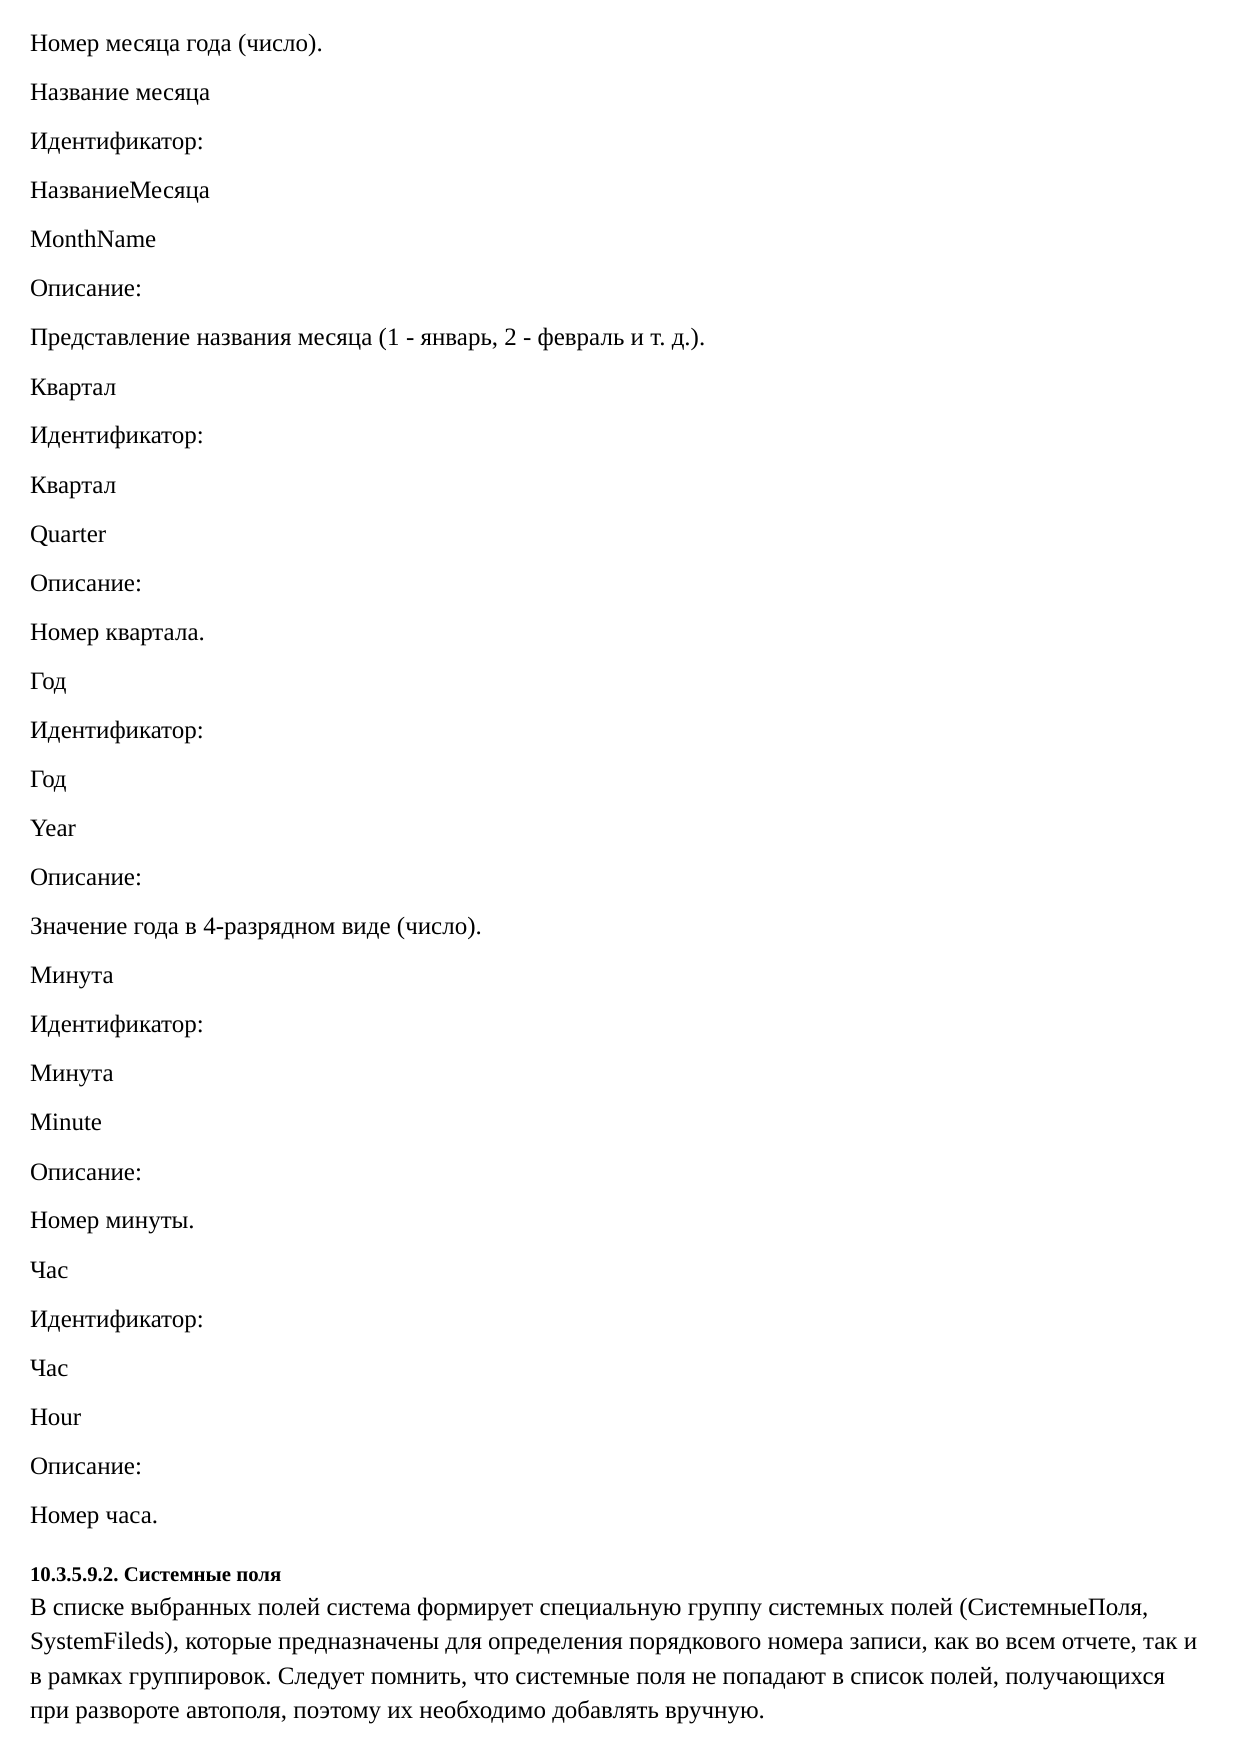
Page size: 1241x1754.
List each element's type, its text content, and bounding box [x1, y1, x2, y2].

text Минута [30, 960, 1211, 989]
text Идентификатор: [30, 1009, 1211, 1038]
text Year [30, 813, 1211, 842]
text Описание: [30, 862, 1211, 891]
text Значение года в 4-разрядном виде (число). [30, 911, 1211, 940]
subtitle 10.3.5.9.2. Системные поля [30, 1562, 1211, 1586]
text Описание: [30, 273, 1211, 302]
text Представление названия месяца (1 ‑ январь, 2 ‑ февраль и т. д.). [30, 322, 1211, 351]
text Час [30, 1255, 1211, 1283]
text Идентификатор: [30, 1304, 1211, 1332]
text Год [30, 764, 1211, 793]
text Номер месяца года (число). [30, 28, 1211, 57]
text Quarter [30, 519, 1211, 547]
text НазваниеМесяца [30, 175, 1211, 204]
text Квартал [30, 372, 1211, 400]
text Номер часа. [30, 1500, 1211, 1529]
text Минута [30, 1058, 1211, 1087]
text Описание: [30, 1157, 1211, 1185]
text Описание: [30, 568, 1211, 597]
text Номер минуты. [30, 1206, 1211, 1234]
text Номер квартала. [30, 617, 1211, 646]
text Hour [30, 1402, 1211, 1431]
text MonthName [30, 224, 1211, 253]
text Идентификатор: [30, 126, 1211, 155]
text Описание: [30, 1451, 1211, 1480]
text Название месяца [30, 77, 1211, 106]
text В списке выбранных полей система формирует специальную группу системных полей (СистемныеПоля, SystemFileds), которые предназначены для определения порядкового номера записи, как во всем отчете, так и в рамках группировок. Следует помнить, что системные поля не попадают в список полей, получающихся при развороте автополя, поэтому их необходимо добавлять вручную. [30, 1592, 1211, 1724]
text Идентификатор: [30, 715, 1211, 744]
text Час [30, 1353, 1211, 1382]
text Год [30, 666, 1211, 695]
text Идентификатор: [30, 421, 1211, 449]
text Квартал [30, 470, 1211, 498]
text Minute [30, 1107, 1211, 1136]
